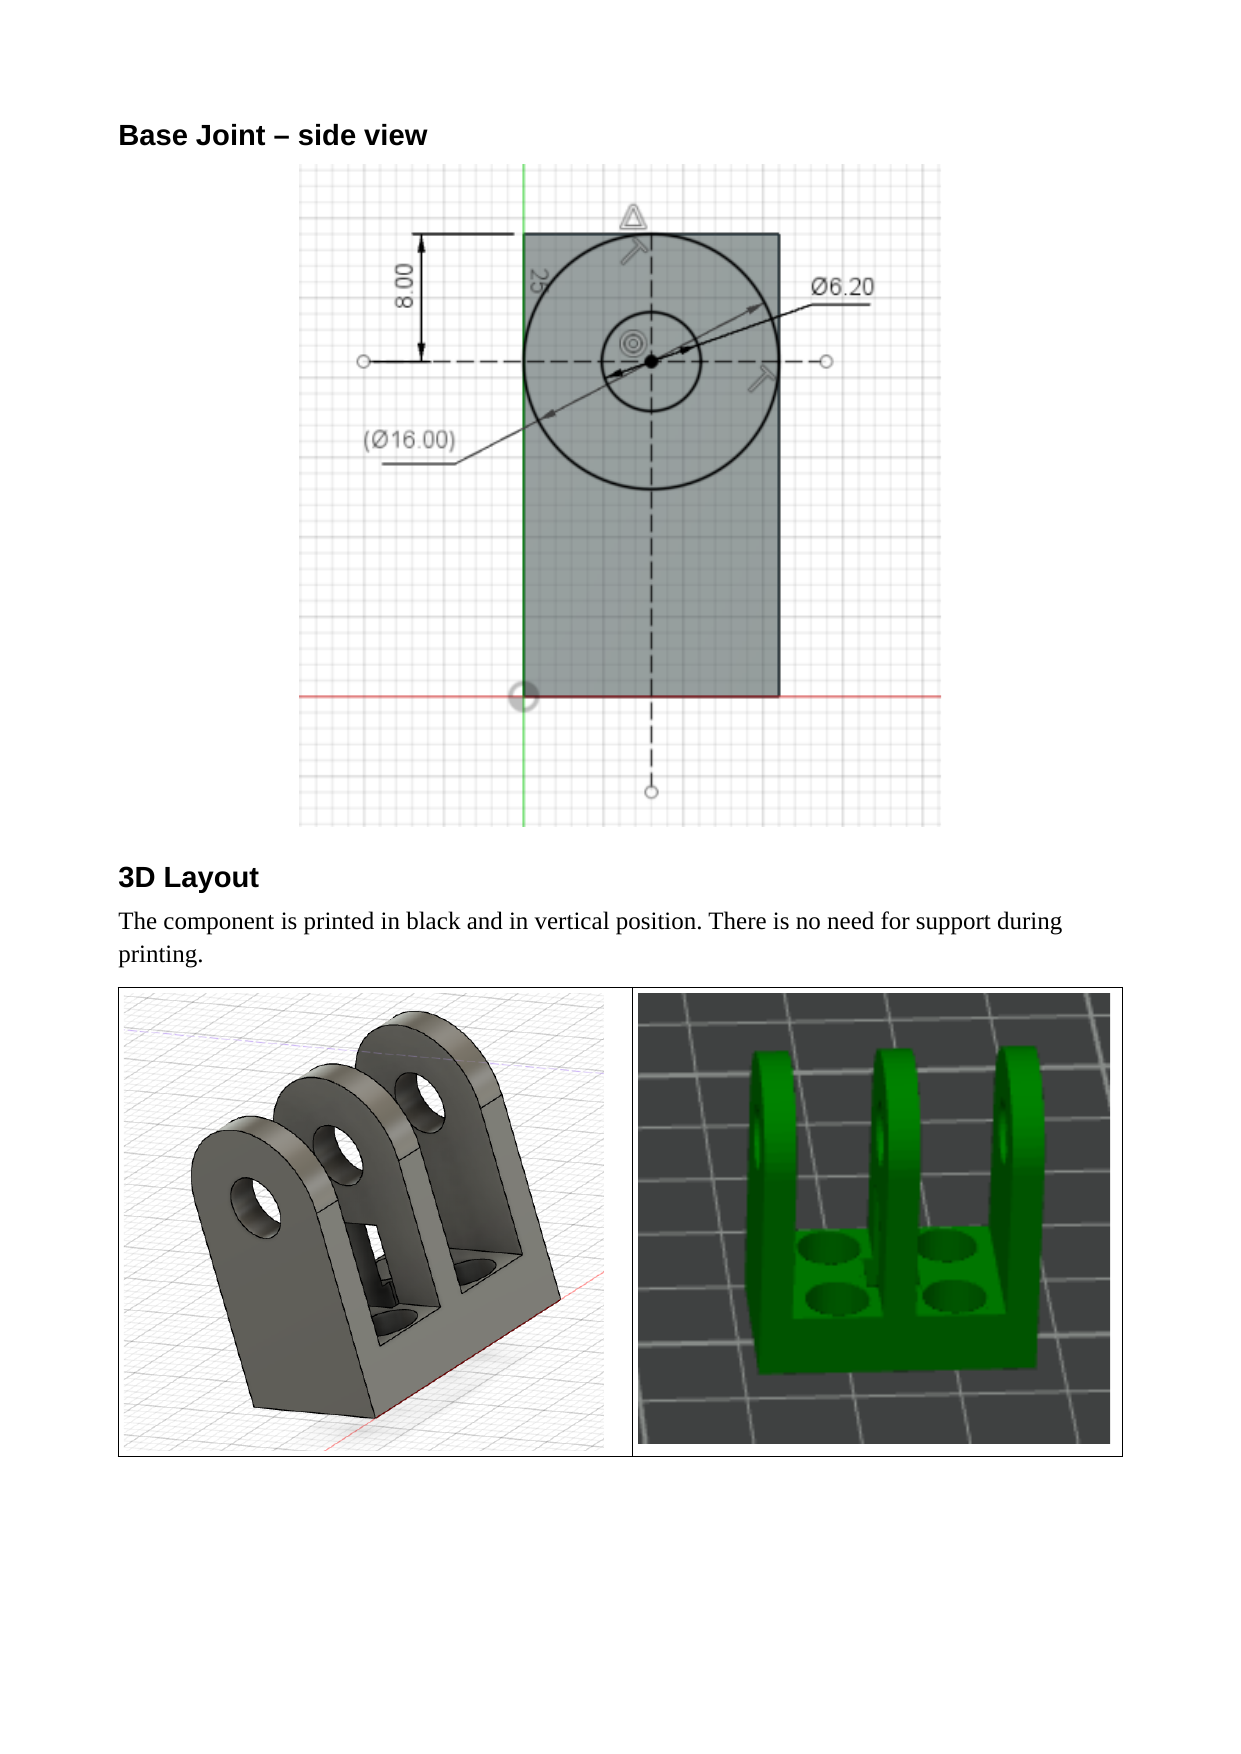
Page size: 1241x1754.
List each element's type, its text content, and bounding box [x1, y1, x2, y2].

subtitle Base Joint – side view [118, 118, 1122, 152]
table_header [633, 988, 1122, 1456]
table_header [119, 988, 632, 1456]
subtitle 3D Layout [118, 860, 1122, 894]
picture [638, 993, 1111, 1444]
text The component is printed in black and in vertical position. There is no need for support during printing. [118, 906, 1122, 968]
picture [123, 993, 604, 1451]
picture [299, 164, 942, 827]
